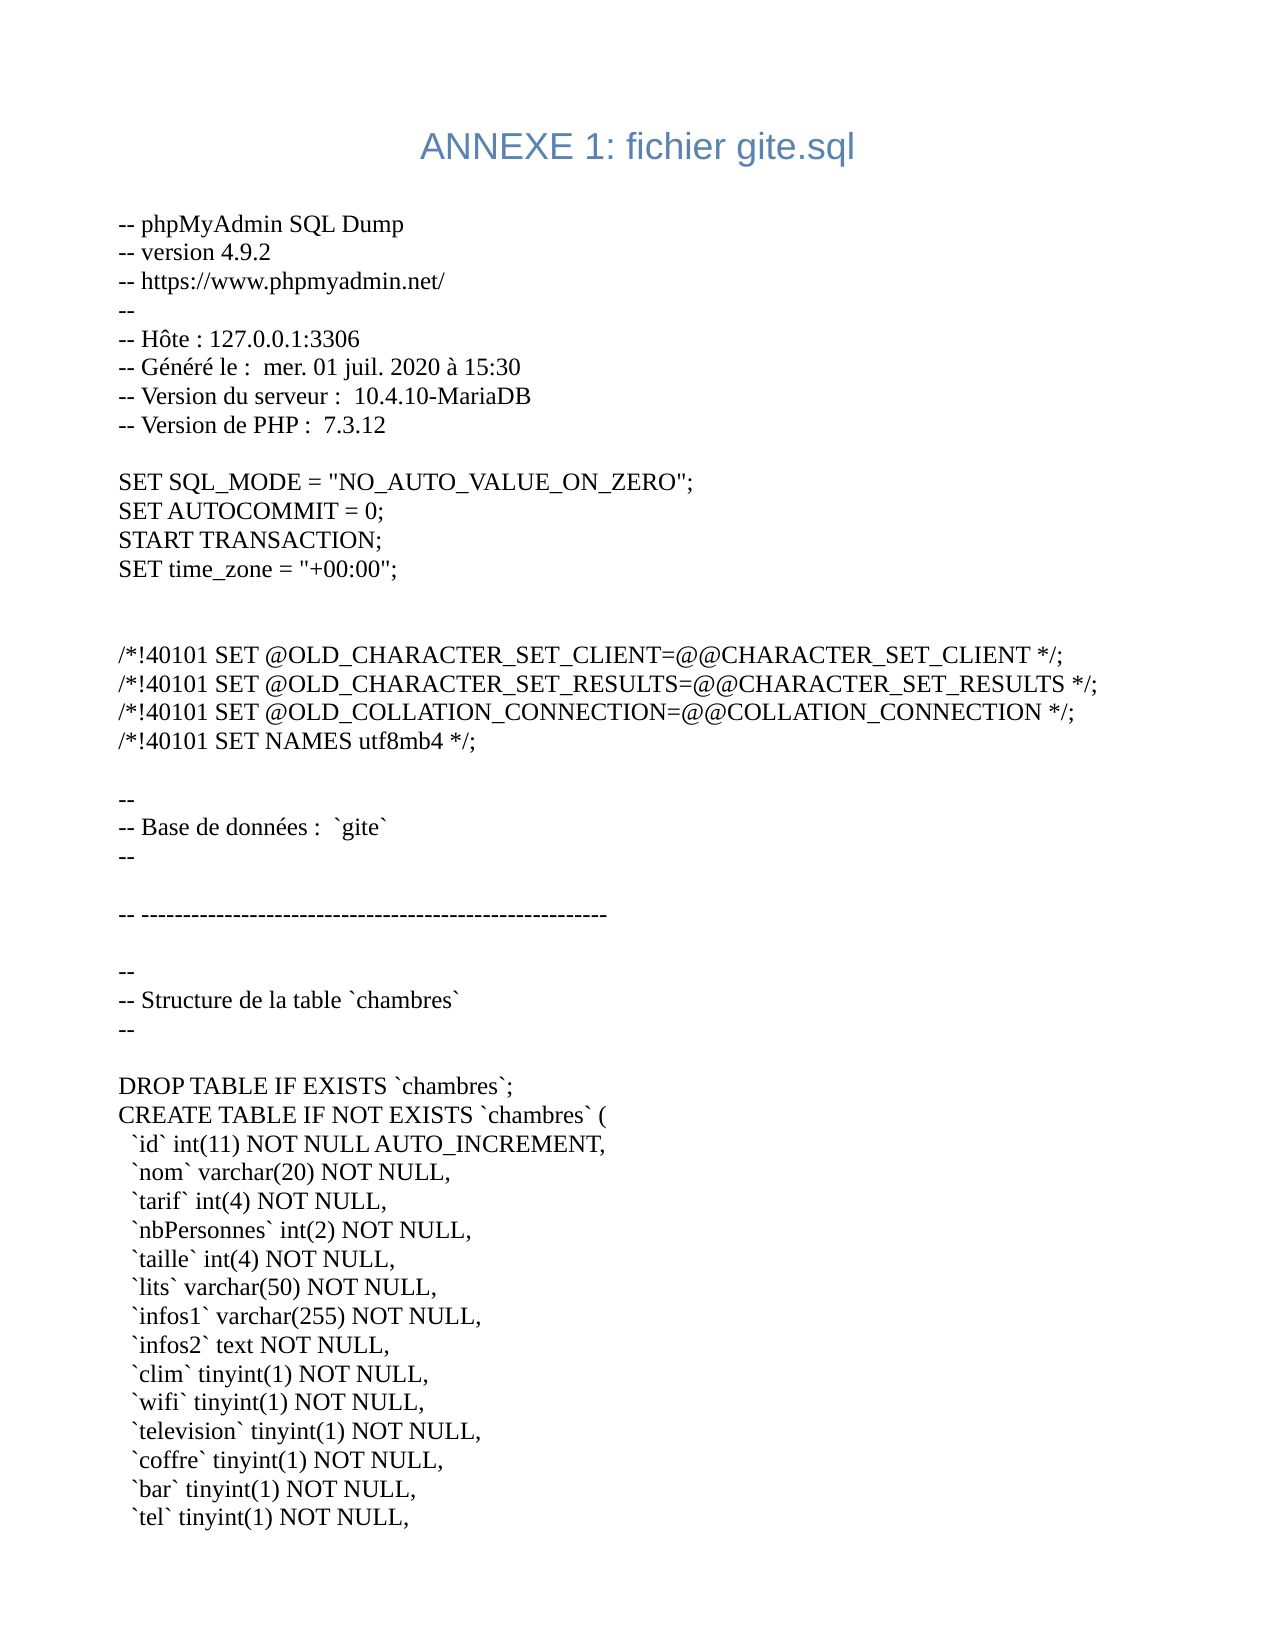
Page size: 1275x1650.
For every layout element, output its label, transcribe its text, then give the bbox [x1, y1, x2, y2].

text -- phpMyAdmin SQL Dump -- version 4.9.2 -- https://www.phpmyadmin.net/ -- -- Hôte : 127.0.0.1:3306 -- Généré le : mer. 01 juil. 2020 à 15:30 -- Version du serveur : 10.4.10-MariaDB -- Version de PHP : 7.3.12 SET SQL_MODE = "NO_AUTO_VALUE_ON_ZERO"; SET AUTOCOMMIT = 0; START TRANSACTION; SET time_zone = "+00:00"; /*!40101 SET @OLD_CHARACTER_SET_CLIENT=@@CHARACTER_SET_CLIENT */; /*!40101 SET @OLD_CHARACTER_SET_RESULTS=@@CHARACTER_SET_RESULTS */; /*!40101 SET @OLD_COLLATION_CONNECTION=@@COLLATION_CONNECTION */; /*!40101 SET NAMES utf8mb4 */; -- -- Base de données : `gite` -- -- -------------------------------------------------------- -- -- Structure de la table `chambres` -- DROP TABLE IF EXISTS `chambres`; CREATE TABLE IF NOT EXISTS `chambres` ( `id` int(11) NOT NULL AUTO_INCREMENT, `nom` varchar(20) NOT NULL, `tarif` int(4) NOT NULL, `nbPersonnes` int(2) NOT NULL, `taille` int(4) NOT NULL, `lits` varchar(50) NOT NULL, `infos1` varchar(255) NOT NULL, `infos2` text NOT NULL, `clim` tinyint(1) NOT NULL, `wifi` tinyint(1) NOT NULL, `television` tinyint(1) NOT NULL, `coffre` tinyint(1) NOT NULL, `bar` tinyint(1) NOT NULL, `tel` tinyint(1) NOT NULL, [118, 209, 1157, 1531]
subtitle ANNEXE 1: fichier gite.sql [118, 124, 1157, 167]
